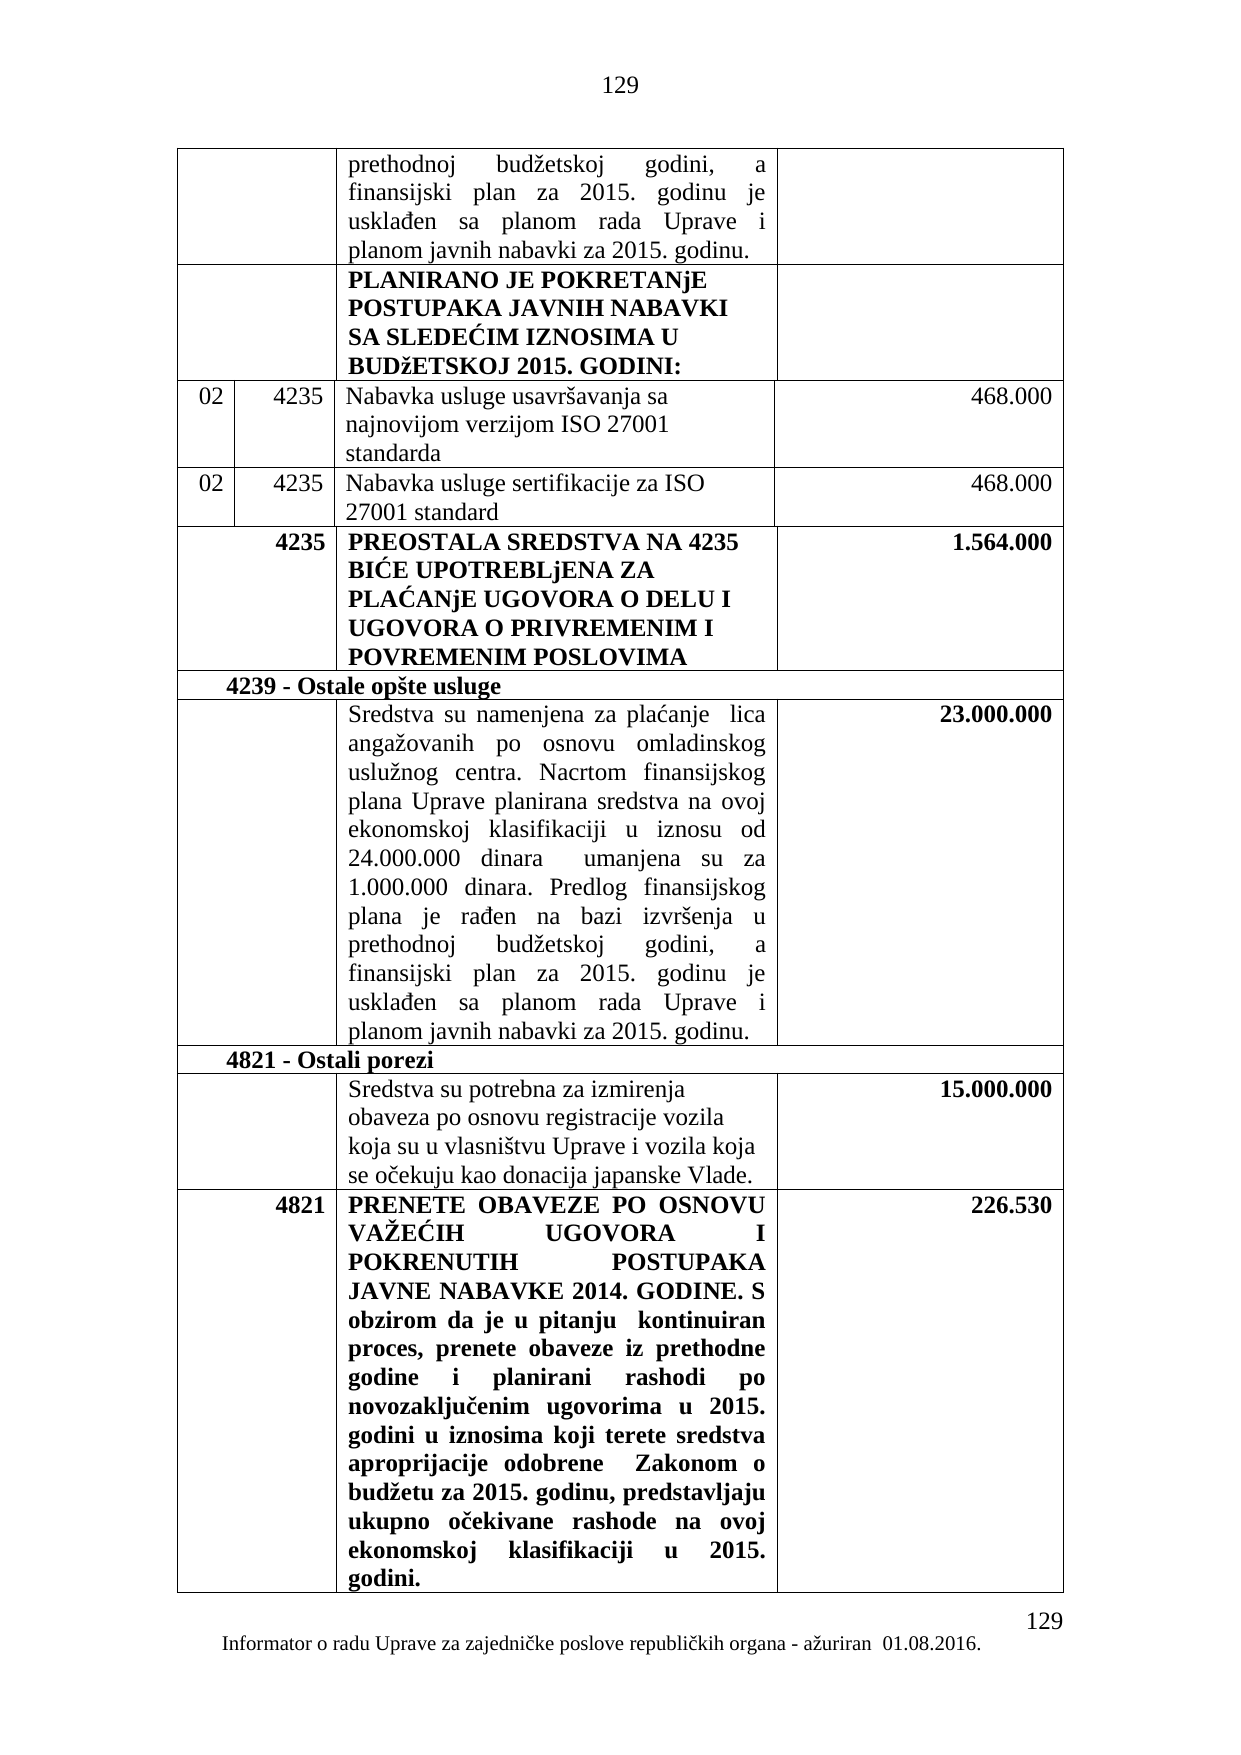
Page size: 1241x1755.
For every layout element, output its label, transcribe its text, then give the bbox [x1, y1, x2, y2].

table_cell 468.000 [775, 468, 1063, 526]
table_cell PLANIRANO JE POKRETANјE POSTUPAKA JAVNIH NABAVKI SA SLEDEĆIM IZNOSIMA U BUDžETSKOJ 2015. GODINI: [337, 265, 777, 380]
table_cell 226.530 [778, 1190, 1063, 1592]
table_cell 4239 - Ostale opšte usluge [178, 671, 1063, 698]
table_cell 23.000.000 [778, 700, 1063, 1044]
table_cell Sredstva su potrebna za izmirenja obaveza po osnovu registracije vozila koja su u vlasništvu Uprave i vozila koja se očekuju kao donacija japanske Vlade. [337, 1074, 777, 1189]
table_cell [778, 149, 1063, 264]
table_cell 4235 [235, 468, 334, 526]
table_cell Nabavka usluge sertifikacije za ISO 27001 standard [335, 468, 774, 526]
table_cell 02 [178, 381, 234, 467]
table_cell [178, 1074, 336, 1189]
table_cell 4821 [178, 1190, 336, 1592]
table_cell [178, 149, 336, 264]
table_cell 4821 - Ostali porezi [178, 1046, 1063, 1073]
table_cell 1.564.000 [778, 527, 1063, 670]
table_cell 468.000 [775, 381, 1063, 467]
table_cell PRENETE OBAVEZE PO OSNOVU VAŽEĆIH UGOVORA I POKRENUTIH POSTUPAKA JAVNE NABAVKE 2014. GODINE. S obzirom da je u pitanju kontinuiran proces, prenete obaveze iz prethodne godine i planirani rashodi po novozaklјučenim ugovorima u 2015. godini u iznosima koji terete sredstva aproprijacije odobrene Zakonom o budžetu za 2015. godinu, predstavlјaju ukupno očekivane rashode na ovoj ekonomskoj klasifikaciji u 2015. godini. [337, 1190, 777, 1592]
table_cell prethodnoj budžetskoj godini, a finansijski plan za 2015. godinu je usklađen sa planom rada Uprave i planom javnih nabavki za 2015. godinu. [337, 149, 777, 264]
table_cell 15.000.000 [778, 1074, 1063, 1189]
table_cell [778, 265, 1063, 380]
table_cell PREOSTALA SREDSTVA NA 4235 BIĆE UPOTREBLjENA ZA PLAĆANјE UGOVORA O DELU I UGOVORA O PRIVREMENIM I POVREMENIM POSLOVIMA [337, 527, 777, 670]
table_cell 4235 [235, 381, 334, 467]
table_cell [178, 265, 336, 380]
table_cell Sredstva su namenjena za plaćanje lica angažovanih po osnovu omladinskog uslužnog centra. Nacrtom finansijskog plana Uprave planirana sredstva na ovoj ekonomskoj klasifikaciji u iznosu od 24.000.000 dinara umanjena su za 1.000.000 dinara. Predlog finansijskog plana je rađen na bazi izvršenja u prethodnoj budžetskoj godini, a finansijski plan za 2015. godinu je usklađen sa planom rada Uprave i planom javnih nabavki za 2015. godinu. [337, 700, 777, 1044]
table_cell [178, 700, 336, 1044]
table_cell 4235 [178, 527, 336, 670]
table_cell Nabavka usluge usavršavanja sa najnovijom verzijom ISO 27001 standarda [335, 381, 774, 467]
table_cell 02 [178, 468, 234, 526]
